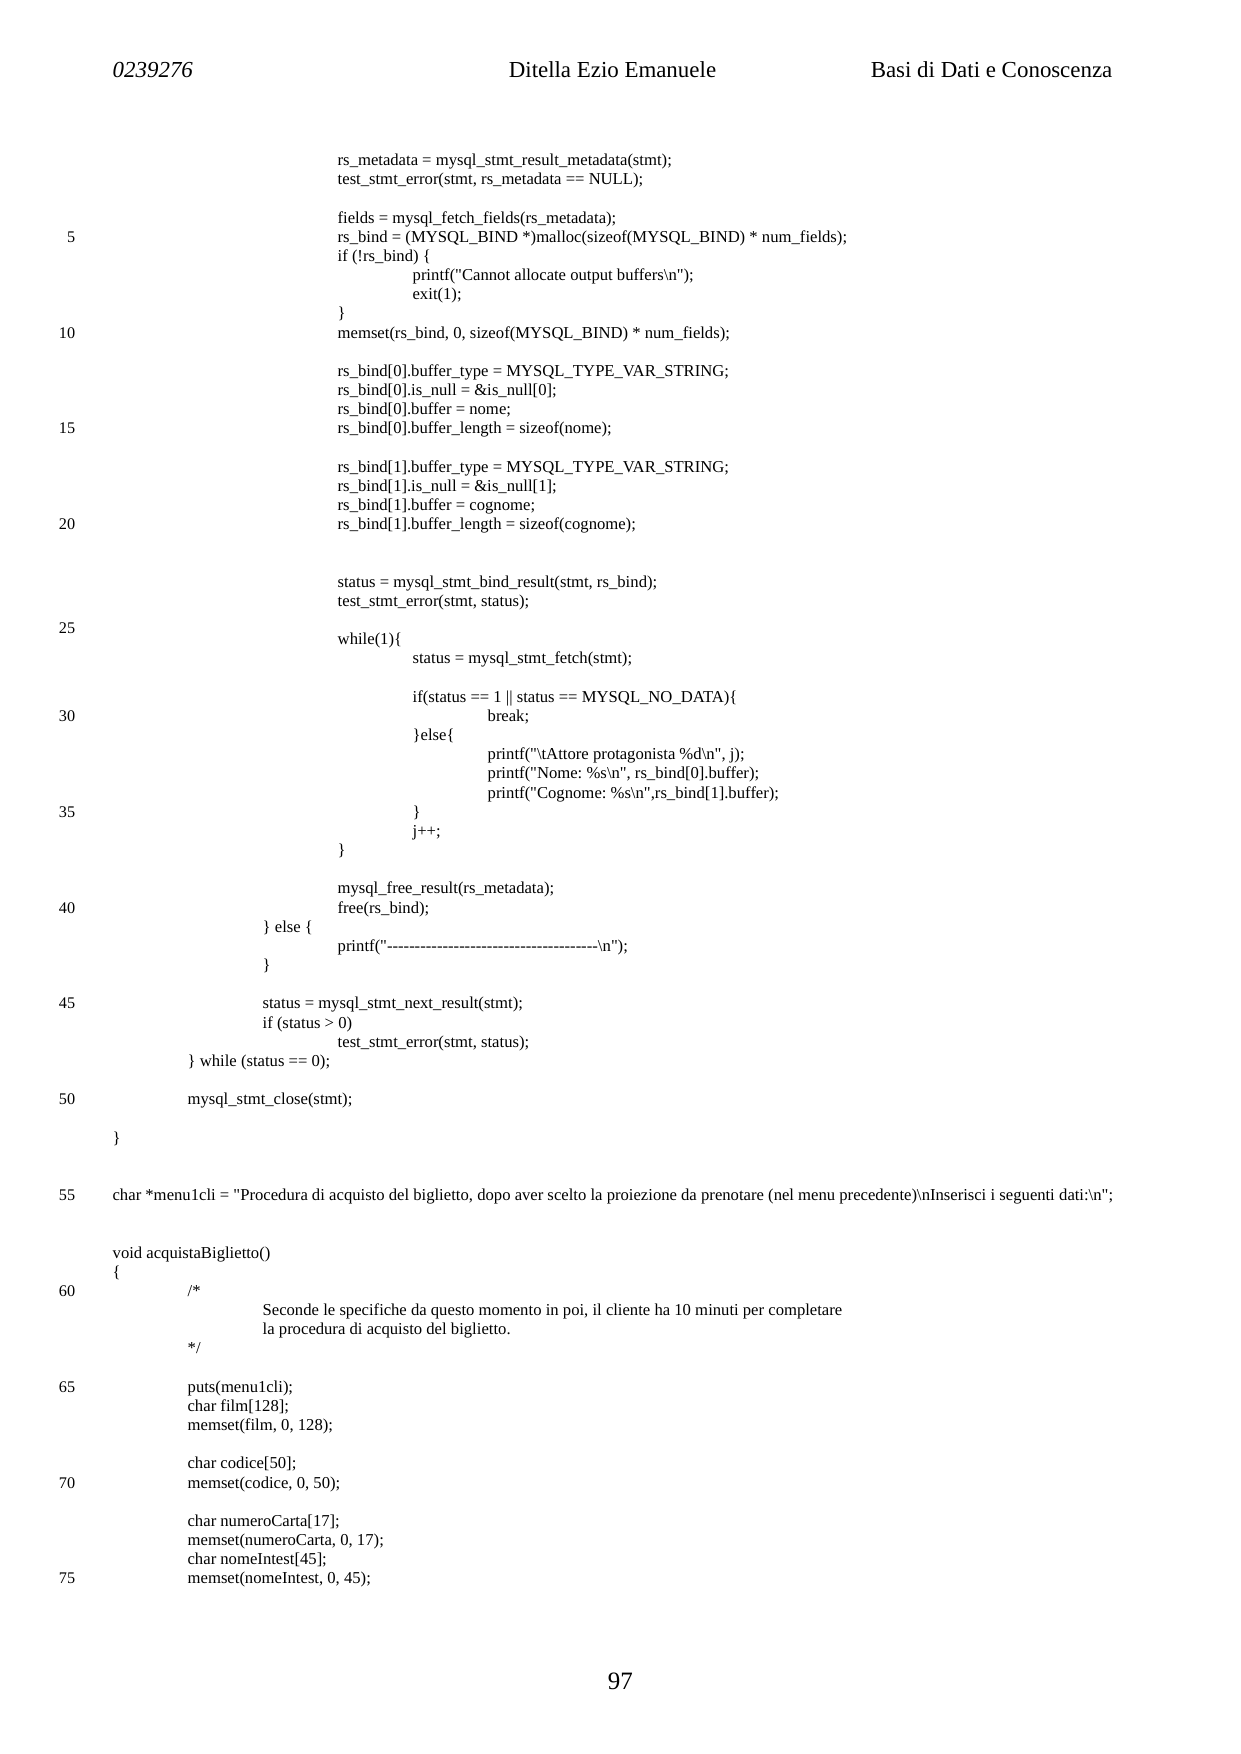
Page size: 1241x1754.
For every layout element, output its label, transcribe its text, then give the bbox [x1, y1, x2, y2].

text char nomeIntest[45]; [112, 1549, 1128, 1568]
text rs_bind[1].buffer_length = sizeof(cognome); [112, 514, 1128, 533]
text char codice[50]; [112, 1453, 1128, 1472]
text char numeroCarta[17]; [112, 1511, 1128, 1530]
text Seconde le specifiche da questo momento in poi, il cliente ha 10 minuti per completare [112, 1300, 1128, 1319]
text } while (status == 0); [112, 1051, 1128, 1070]
text j++; [112, 821, 1128, 840]
text status = mysql_stmt_next_result(stmt); [112, 993, 1128, 1012]
text rs_bind[1].buffer_type = MYSQL_TYPE_VAR_STRING; [112, 457, 1128, 476]
text char film[128]; [112, 1396, 1128, 1415]
text if(status == 1 || status == MYSQL_NO_DATA){ [112, 687, 1128, 706]
text } [112, 802, 1128, 821]
text while(1){ [112, 629, 1128, 648]
text } [112, 1127, 1128, 1147]
text free(rs_bind); [112, 897, 1128, 917]
text puts(menu1cli); [112, 1377, 1128, 1396]
text printf("\tAttore protagonista %d\n", j); [112, 744, 1128, 763]
text la procedura di acquisto del biglietto. [112, 1319, 1128, 1338]
text rs_bind[0].buffer_length = sizeof(nome); [112, 418, 1128, 437]
text if (!rs_bind) { [112, 246, 1128, 265]
text printf("Nome: %s\n", rs_bind[0].buffer); [112, 763, 1128, 782]
text rs_bind = (MYSQL_BIND *)malloc(sizeof(MYSQL_BIND) * num_fields); [112, 227, 1128, 246]
text { [112, 1262, 1128, 1281]
text rs_bind[1].buffer = cognome; [112, 495, 1128, 514]
text mysql_free_result(rs_metadata); [112, 878, 1128, 897]
text }else{ [112, 725, 1128, 744]
text } else { [112, 917, 1128, 936]
text status = mysql_stmt_fetch(stmt); [112, 648, 1128, 667]
text mysql_stmt_close(stmt); [112, 1089, 1128, 1108]
text test_stmt_error(stmt, rs_metadata == NULL); [112, 169, 1128, 188]
text */ [112, 1338, 1128, 1357]
text memset(codice, 0, 50); [112, 1472, 1128, 1492]
text rs_bind[0].buffer_type = MYSQL_TYPE_VAR_STRING; [112, 361, 1128, 380]
text memset(numeroCarta, 0, 17); [112, 1530, 1128, 1549]
text fields = mysql_fetch_fields(rs_metadata); [112, 207, 1128, 227]
text printf("Cognome: %s\n",rs_bind[1].buffer); [112, 782, 1128, 802]
text memset(nomeIntest, 0, 45); [112, 1568, 1128, 1587]
text } [112, 303, 1128, 322]
text /* [112, 1281, 1128, 1300]
text test_stmt_error(stmt, status); [112, 591, 1128, 610]
text } [112, 840, 1128, 859]
text break; [112, 706, 1128, 725]
text rs_bind[0].buffer = nome; [112, 399, 1128, 418]
text exit(1); [112, 284, 1128, 303]
text rs_metadata = mysql_stmt_result_metadata(stmt); [112, 150, 1128, 169]
text status = mysql_stmt_bind_result(stmt, rs_bind); [112, 572, 1128, 591]
text printf("Cannot allocate output buffers\n"); [112, 265, 1128, 284]
text printf("--------------------------------------\n"); [112, 936, 1128, 955]
text if (status > 0) [112, 1012, 1128, 1032]
text void acquistaBiglietto() [112, 1242, 1128, 1262]
text test_stmt_error(stmt, status); [112, 1032, 1128, 1051]
text } [112, 955, 1128, 974]
text memset(rs_bind, 0, sizeof(MYSQL_BIND) * num_fields); [112, 322, 1128, 342]
text rs_bind[1].is_null = &is_null[1]; [112, 476, 1128, 495]
text memset(film, 0, 128); [112, 1415, 1128, 1434]
text char *menu1cli = "Procedura di acquisto del biglietto, dopo aver scelto la proiezione da prenotare (nel menu precedente)\nInserisci i seguenti dati:\n"; [112, 1185, 1128, 1204]
text rs_bind[0].is_null = &is_null[0]; [112, 380, 1128, 399]
